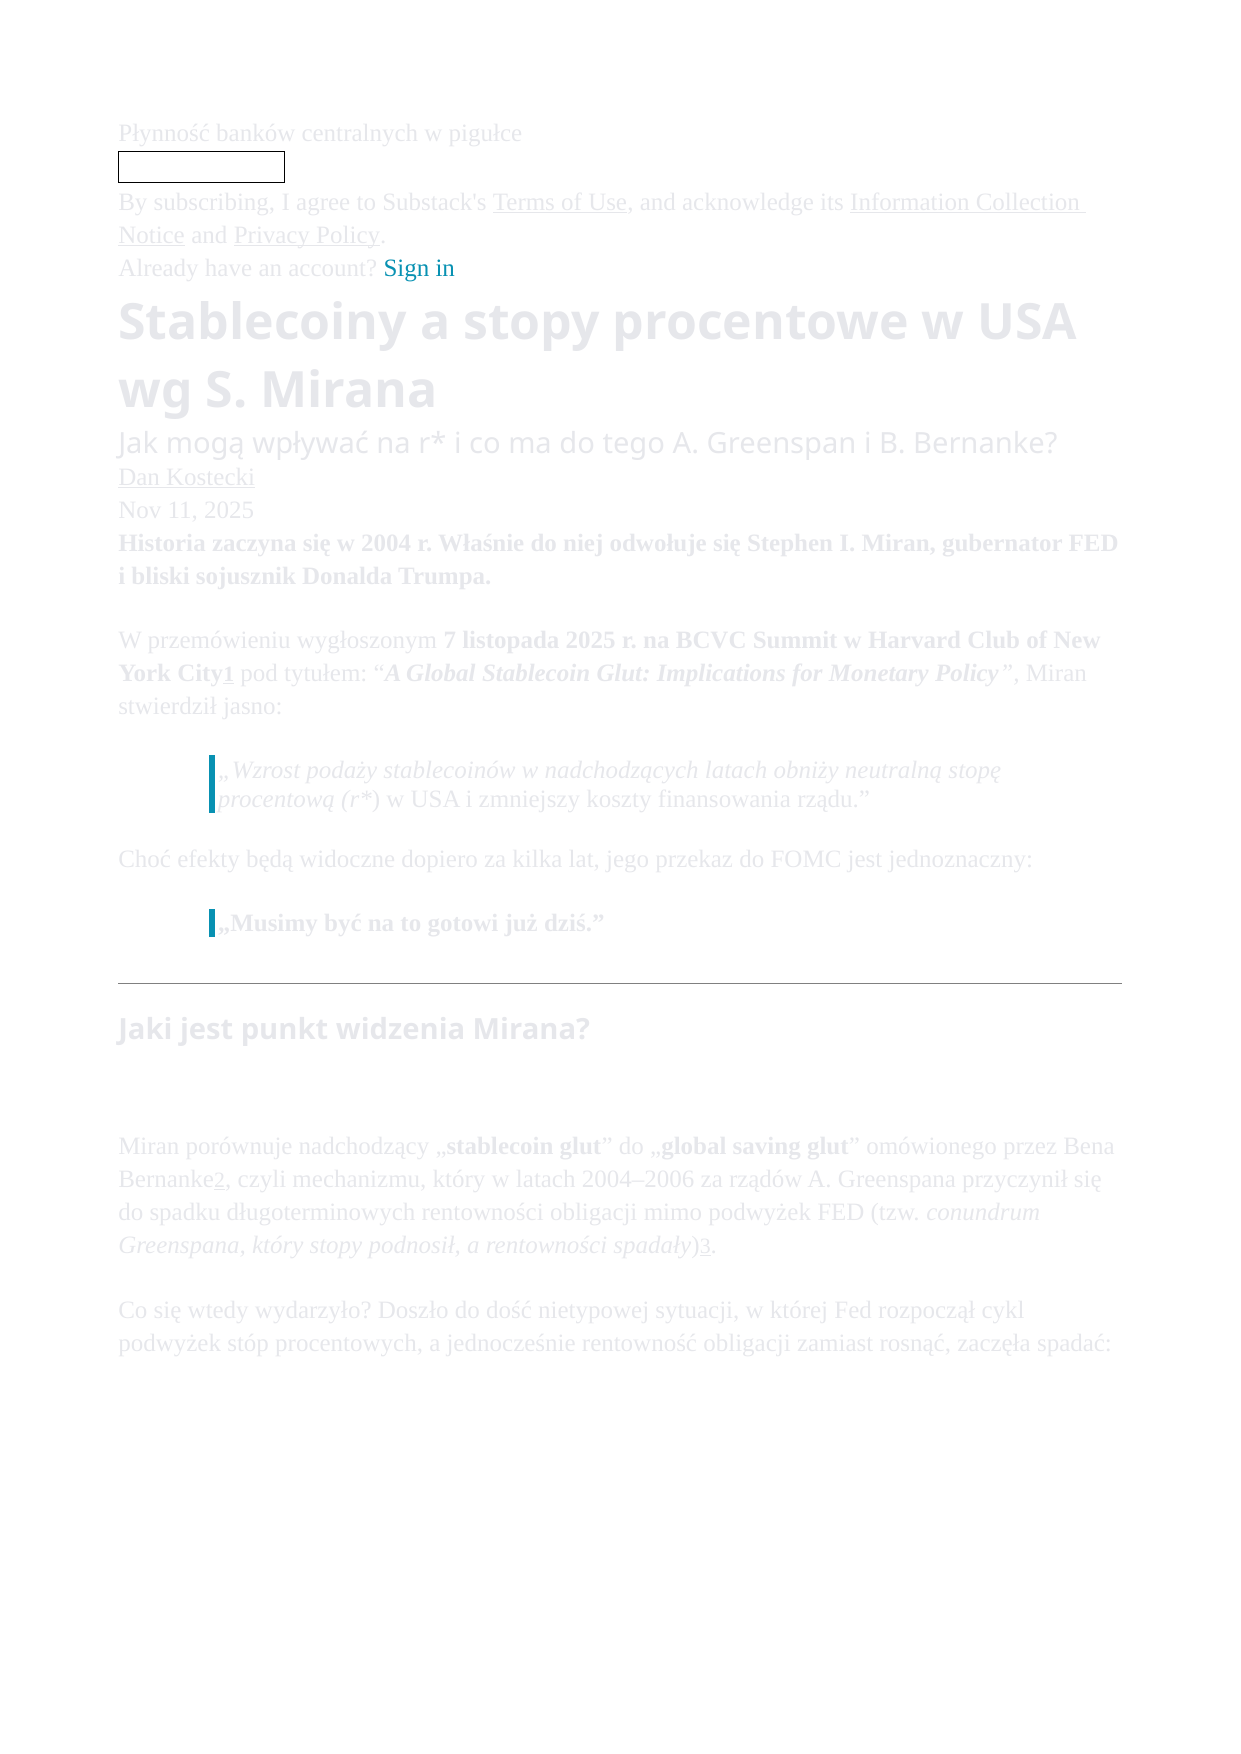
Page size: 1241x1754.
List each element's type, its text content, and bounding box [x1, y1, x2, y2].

subtitle Jaki jest punkt widzenia Mirana? [118, 1008, 1122, 1048]
text Choć efekty będą widoczne dopiero za kilka lat, jego przekaz do FOMC jest jednoznaczny: [118, 844, 1122, 873]
text Płynność banków centralnych w pigułce [118, 118, 1122, 147]
text „Musimy być na to gotowi już dziś.” [208, 908, 1063, 937]
text Miran porównuje nadchodzący „stablecoin glut” do „global saving glut” omówionego przez Bena Bernanke2, czyli mechanizmu, który w latach 2004–2006 za rządów A. Greenspana przyczynił się do spadku długoterminowych rentowności obligacji mimo podwyżek FED (tzw. conundrum Greenspana, który stopy podnosił, a rentowności spadały)3. [118, 1131, 1122, 1259]
text Dan Kostecki [118, 462, 1122, 491]
text „Wzrost podaży stablecoinów w nadchodzących latach obniży neutralną stopę procentową (r*) w USA i zmniejszy koszty finansowania rządu.” [215, 755, 1063, 813]
text Nov 11, 2025 [118, 495, 1122, 523]
text Historia zaczyna się w 2004 r. Właśnie do niej odwołuje się Stephen I. Miran, gubernator FED i bliski sojusznik Donalda Trumpa. [118, 528, 1122, 589]
subtitle Jak mogą wpływać na r* i co ma do tego A. Greenspan i B. Bernanke? [118, 422, 1122, 462]
text W przemówieniu wygłoszonym 7 listopada 2025 r. na BCVC Summit w Harvard Club of New York City1 pod tytułem: “A Global Stablecoin Glut: Implications for Monetary Policy”, Miran stwierdził jasno: [118, 625, 1122, 720]
text By subscribing, I agree to Substack's Terms of Use, and acknowledge its Information Collection Notice and Privacy Policy. [118, 187, 1122, 248]
text Already have an account? Sign in [118, 253, 1122, 282]
subtitle Stablecoiny a stopy procentowe w USA wg S. Mirana [118, 286, 1122, 422]
text Co się wtedy wydarzyło? Doszło do dość nietypowej sytuacji, w której Fed rozpoczął cykl podwyżek stóp procentowych, a jednocześnie rentowność obligacji zamiast rosnąć, zaczęła spadać: [118, 1295, 1122, 1357]
